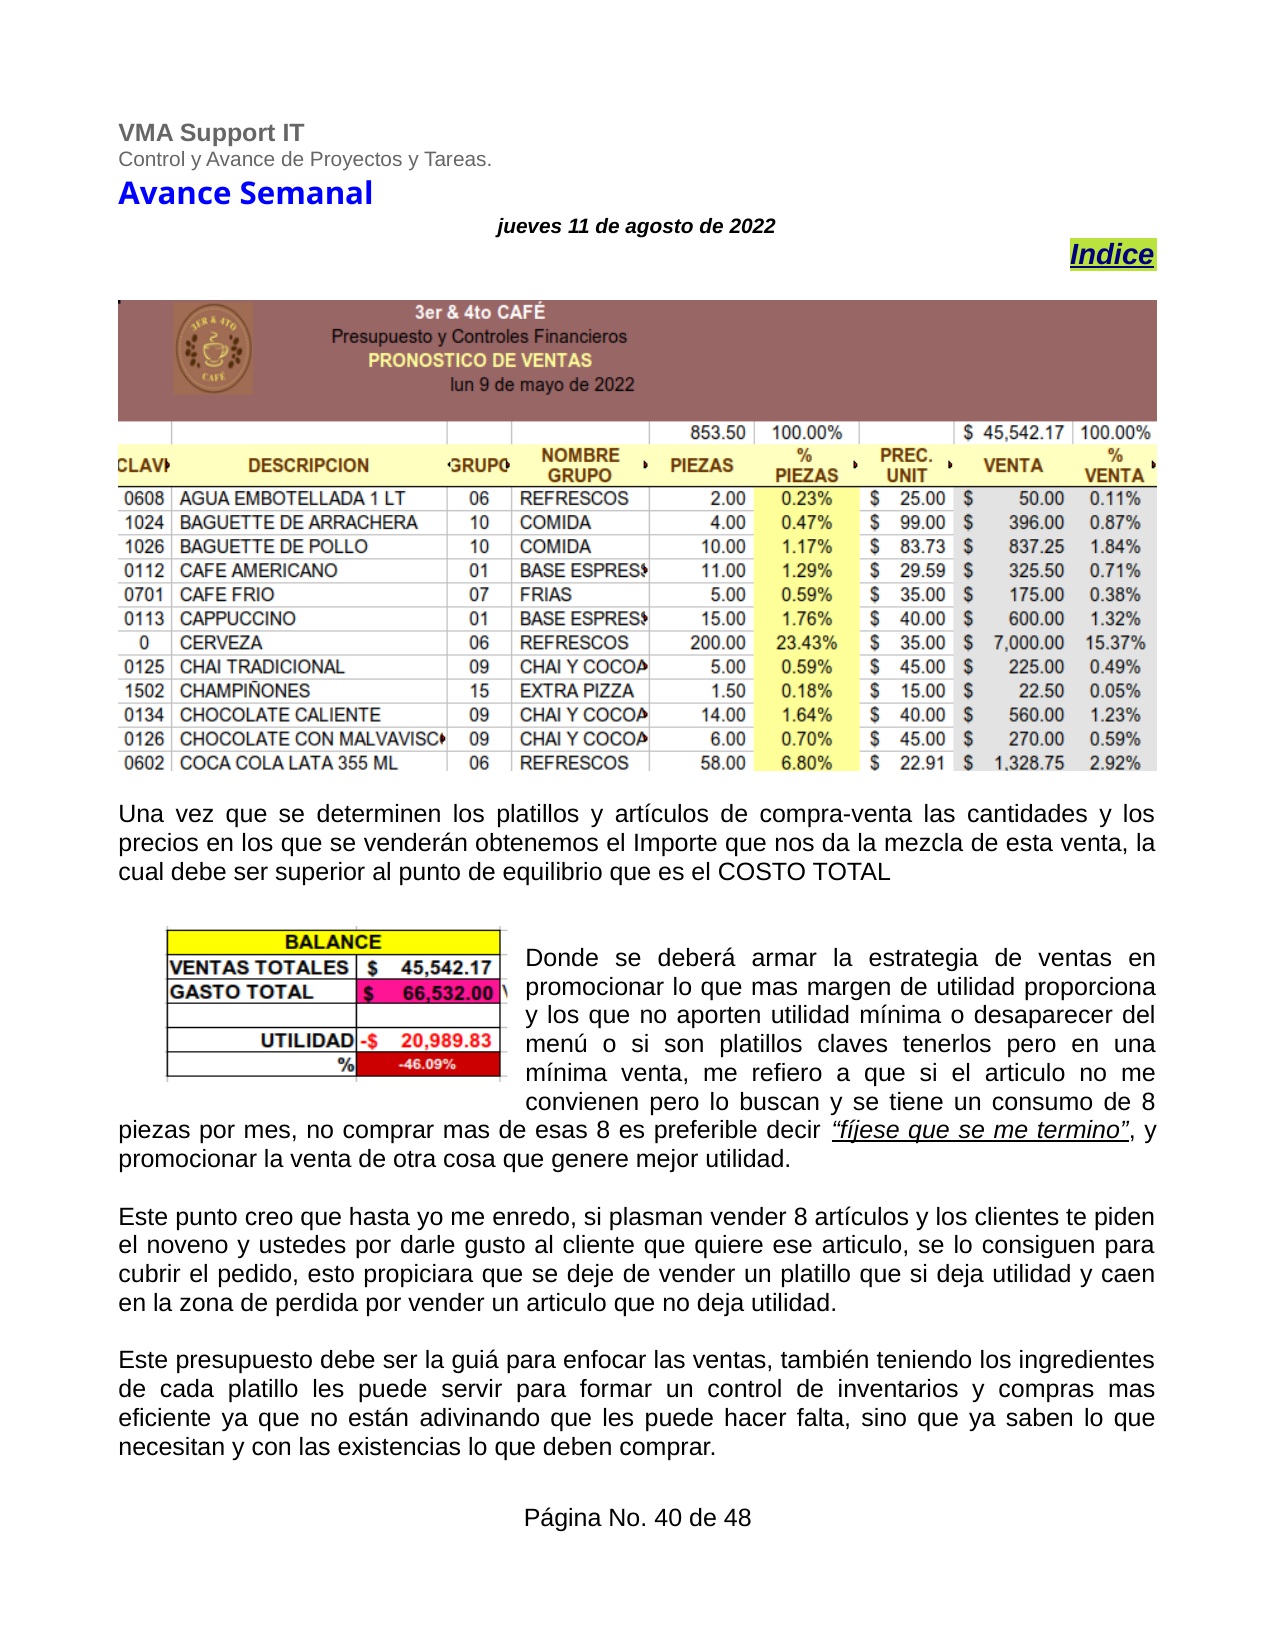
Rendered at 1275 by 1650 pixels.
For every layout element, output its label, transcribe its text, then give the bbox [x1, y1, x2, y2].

picture [118, 300, 1157, 771]
picture [164, 926, 508, 1082]
text Donde se deberá armar la estrategia de ventas en promocionar lo que mas margen de utilidad proporciona y los que no aporten utilidad mínima o desaparecer del menú o si son platillos claves tenerlos pero en una mínima venta, me refiero a que si el articulo no me convienen pero lo buscan y se tiene un consumo de 8 piezas por mes, no comprar mas de esas 8 es preferible decir “fíjese que se me termino”, y promocionar la venta de otra cosa que genere mejor utilidad. [118, 943, 1157, 1173]
text Este punto creo que hasta yo me enredo, si plasman vender 8 artículos y los clientes te piden el noveno y ustedes por darle gusto al cliente que quiere ese articulo, se lo consiguen para cubrir el pedido, esto propiciara que se deje de vender un platillo que si deja utilidad y caen en la zona de perdida por vender un articulo que no deja utilidad. [118, 1202, 1157, 1317]
text Este presupuesto debe ser la guiá para enfocar las ventas, también teniendo los ingredientes de cada platillo les puede servir para formar un control de inventarios y compras mas eficiente ya que no están adivinando que les puede hacer falta, sino que ya saben lo que necesitan y con las existencias lo que deben comprar. [118, 1345, 1157, 1460]
text Una vez que se determinen los platillos y artículos de compra-venta las cantidades y los precios en los que se venderán obtenemos el Importe que nos da la mezcla de esta venta, la cual debe ser superior al punto de equilibrio que es el COSTO TOTAL [118, 799, 1157, 885]
